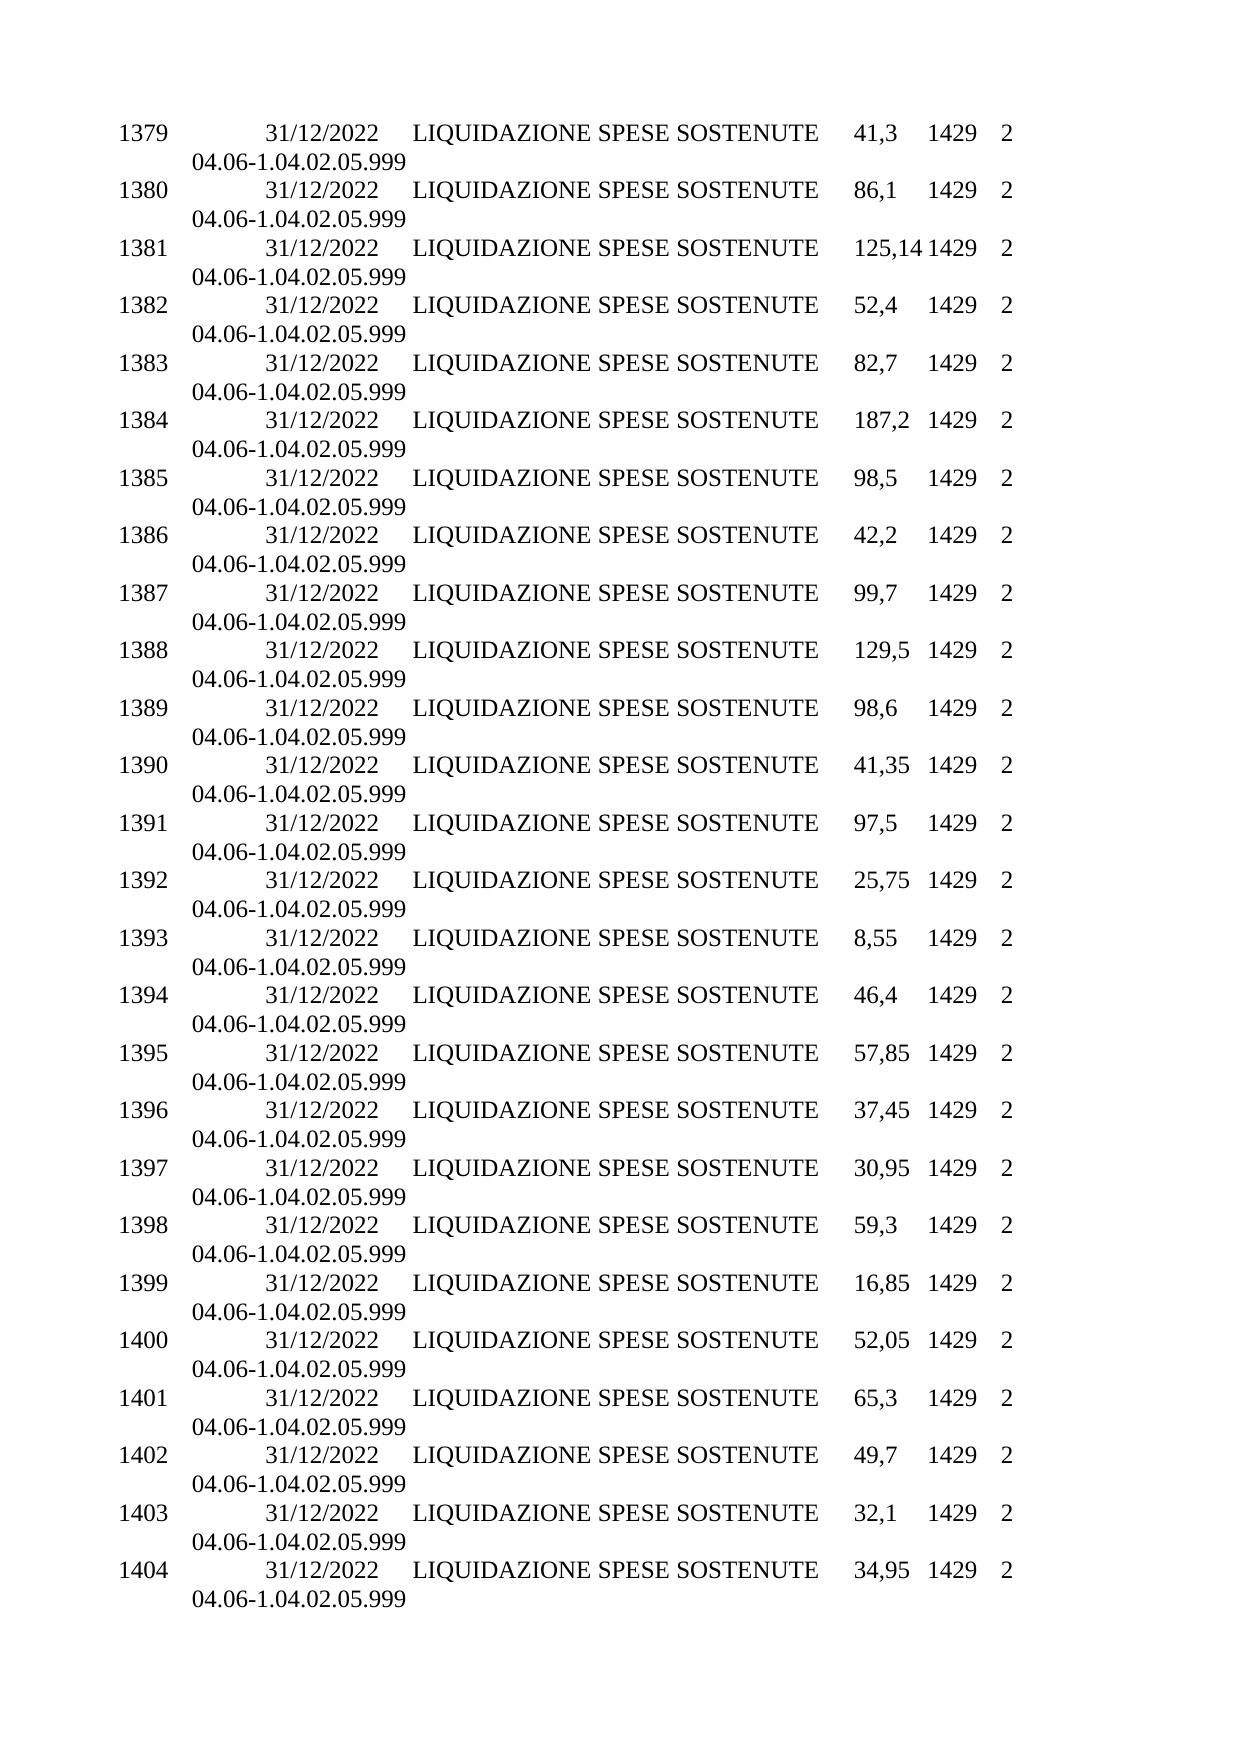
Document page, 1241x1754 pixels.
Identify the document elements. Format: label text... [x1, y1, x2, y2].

text 1401 31/12/2022 LIQUIDAZIONE SPESE SOSTENUTE 65,3 1429 2 04.06-1.04.02.05.999 [118, 1383, 1122, 1441]
text 1391 31/12/2022 LIQUIDAZIONE SPESE SOSTENUTE 97,5 1429 2 04.06-1.04.02.05.999 [118, 808, 1122, 866]
text 1395 31/12/2022 LIQUIDAZIONE SPESE SOSTENUTE 57,85 1429 2 04.06-1.04.02.05.999 [118, 1038, 1122, 1096]
text 1389 31/12/2022 LIQUIDAZIONE SPESE SOSTENUTE 98,6 1429 2 04.06-1.04.02.05.999 [118, 693, 1122, 751]
text 1399 31/12/2022 LIQUIDAZIONE SPESE SOSTENUTE 16,85 1429 2 04.06-1.04.02.05.999 [118, 1268, 1122, 1326]
text 1385 31/12/2022 LIQUIDAZIONE SPESE SOSTENUTE 98,5 1429 2 04.06-1.04.02.05.999 [118, 463, 1122, 521]
text 1398 31/12/2022 LIQUIDAZIONE SPESE SOSTENUTE 59,3 1429 2 04.06-1.04.02.05.999 [118, 1211, 1122, 1268]
text 1384 31/12/2022 LIQUIDAZIONE SPESE SOSTENUTE 187,2 1429 2 04.06-1.04.02.05.999 [118, 406, 1122, 463]
text 1387 31/12/2022 LIQUIDAZIONE SPESE SOSTENUTE 99,7 1429 2 04.06-1.04.02.05.999 [118, 578, 1122, 636]
text 1386 31/12/2022 LIQUIDAZIONE SPESE SOSTENUTE 42,2 1429 2 04.06-1.04.02.05.999 [118, 521, 1122, 578]
text 1403 31/12/2022 LIQUIDAZIONE SPESE SOSTENUTE 32,1 1429 2 04.06-1.04.02.05.999 [118, 1498, 1122, 1556]
text 1404 31/12/2022 LIQUIDAZIONE SPESE SOSTENUTE 34,95 1429 2 04.06-1.04.02.05.999 [118, 1556, 1122, 1613]
text 1400 31/12/2022 LIQUIDAZIONE SPESE SOSTENUTE 52,05 1429 2 04.06-1.04.02.05.999 [118, 1326, 1122, 1383]
text 1379 31/12/2022 LIQUIDAZIONE SPESE SOSTENUTE 41,3 1429 2 04.06-1.04.02.05.999 [118, 118, 1122, 176]
text 1382 31/12/2022 LIQUIDAZIONE SPESE SOSTENUTE 52,4 1429 2 04.06-1.04.02.05.999 [118, 291, 1122, 348]
text 1381 31/12/2022 LIQUIDAZIONE SPESE SOSTENUTE 125,14 1429 2 04.06-1.04.02.05.999 [118, 233, 1122, 291]
text 1394 31/12/2022 LIQUIDAZIONE SPESE SOSTENUTE 46,4 1429 2 04.06-1.04.02.05.999 [118, 981, 1122, 1038]
text 1392 31/12/2022 LIQUIDAZIONE SPESE SOSTENUTE 25,75 1429 2 04.06-1.04.02.05.999 [118, 866, 1122, 923]
text 1383 31/12/2022 LIQUIDAZIONE SPESE SOSTENUTE 82,7 1429 2 04.06-1.04.02.05.999 [118, 348, 1122, 406]
text 1390 31/12/2022 LIQUIDAZIONE SPESE SOSTENUTE 41,35 1429 2 04.06-1.04.02.05.999 [118, 751, 1122, 808]
text 1402 31/12/2022 LIQUIDAZIONE SPESE SOSTENUTE 49,7 1429 2 04.06-1.04.02.05.999 [118, 1441, 1122, 1498]
text 1388 31/12/2022 LIQUIDAZIONE SPESE SOSTENUTE 129,5 1429 2 04.06-1.04.02.05.999 [118, 636, 1122, 693]
text 1380 31/12/2022 LIQUIDAZIONE SPESE SOSTENUTE 86,1 1429 2 04.06-1.04.02.05.999 [118, 176, 1122, 233]
text 1397 31/12/2022 LIQUIDAZIONE SPESE SOSTENUTE 30,95 1429 2 04.06-1.04.02.05.999 [118, 1153, 1122, 1211]
text 1393 31/12/2022 LIQUIDAZIONE SPESE SOSTENUTE 8,55 1429 2 04.06-1.04.02.05.999 [118, 923, 1122, 981]
text 1396 31/12/2022 LIQUIDAZIONE SPESE SOSTENUTE 37,45 1429 2 04.06-1.04.02.05.999 [118, 1096, 1122, 1153]
